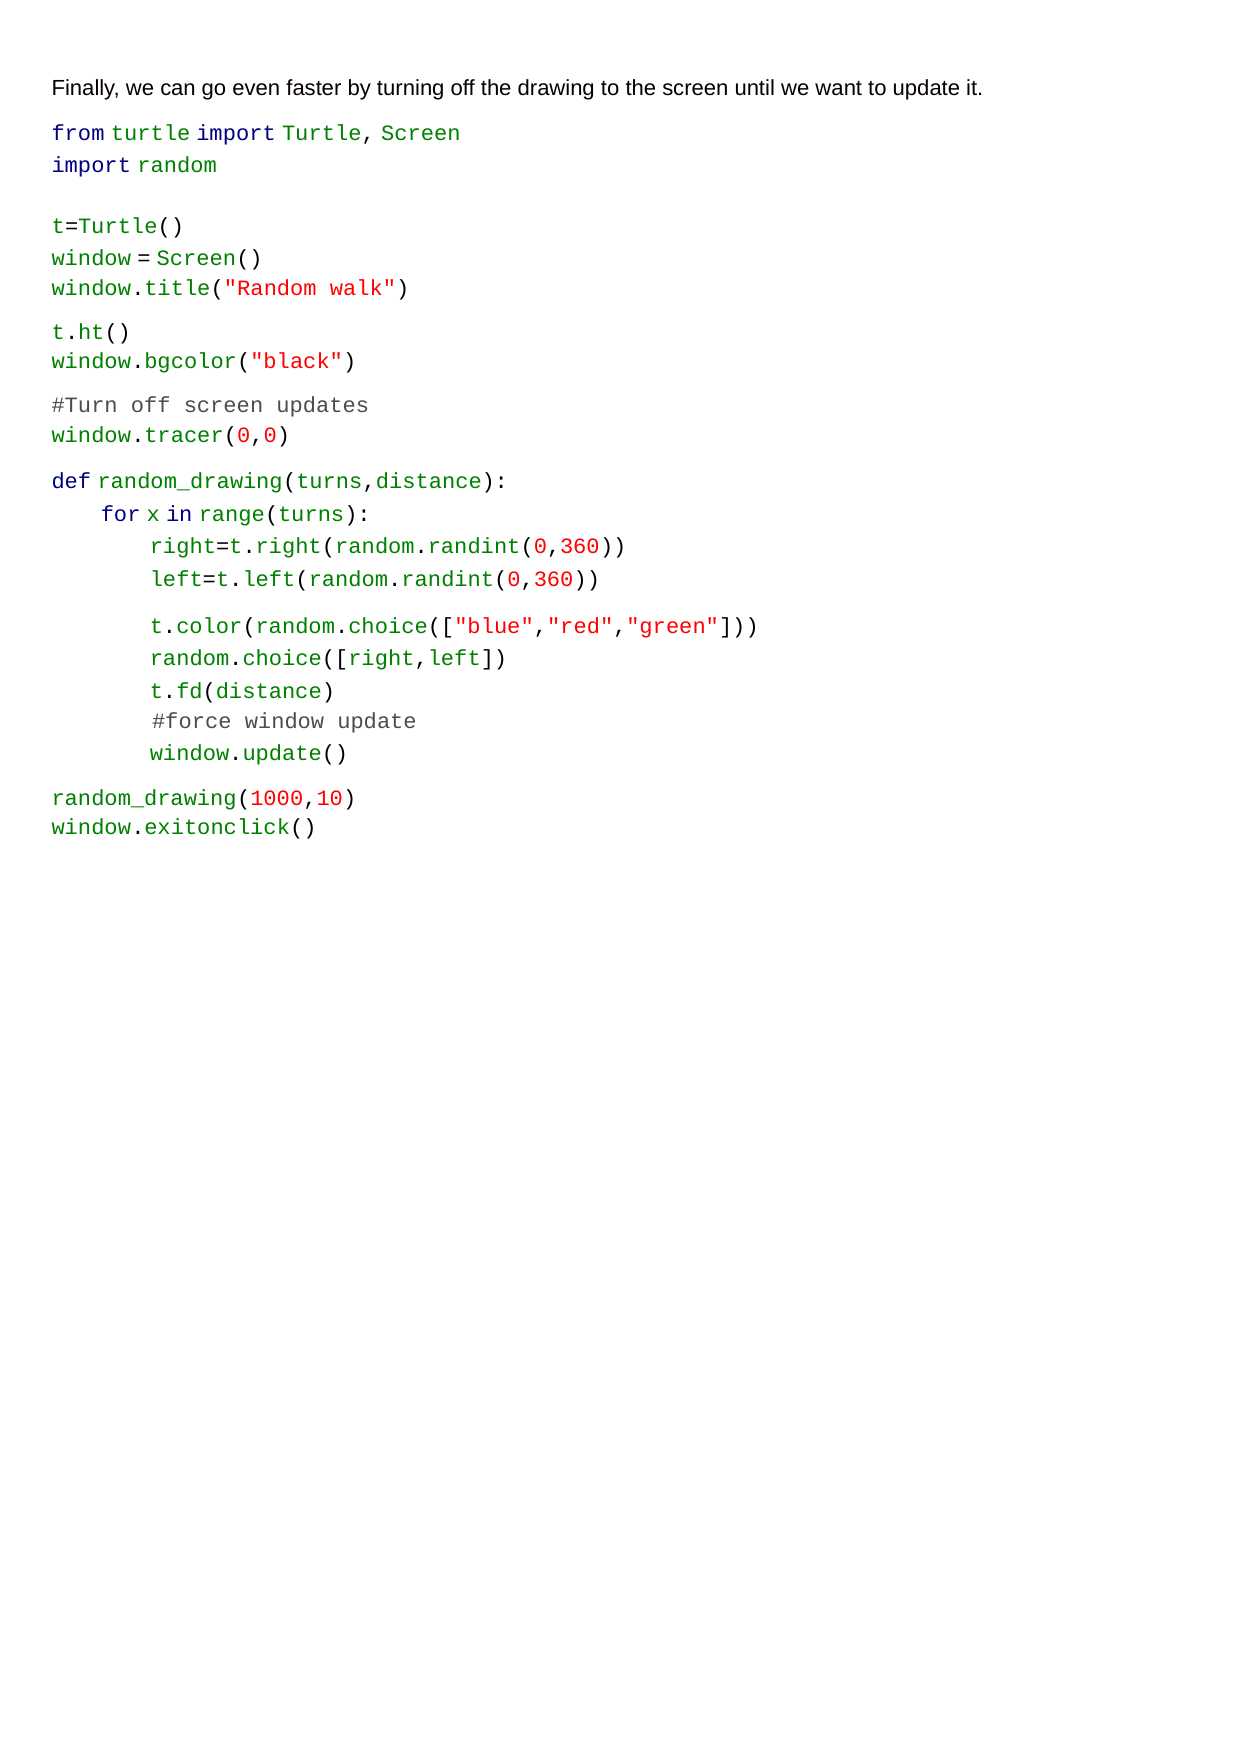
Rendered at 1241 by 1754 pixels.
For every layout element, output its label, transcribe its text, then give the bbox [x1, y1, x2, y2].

text window.title("Random walk") [51, 277, 1161, 302]
text window = Screen() [51, 244, 1161, 272]
text t=Turtle() [51, 215, 1161, 239]
text left=t.left(random.randint(0,360)) [51, 566, 1161, 593]
text t.fd(distance) [51, 678, 1161, 705]
text window.exitonclick() [51, 816, 1161, 841]
text from turtle import Turtle, Screen [51, 119, 1161, 147]
text for x in range(turns): [51, 501, 1161, 528]
text window.tracer(0,0) [51, 424, 1161, 449]
text t.ht() [51, 321, 1161, 346]
text random_drawing(1000,10) [51, 787, 1161, 812]
text t.color(random.choice(["blue","red","green"])) [51, 613, 1161, 640]
text #force window update [51, 710, 1161, 735]
text window.bgcolor("black") [51, 351, 1161, 376]
text window.update() [51, 740, 1161, 767]
text random.choice([right,left]) [51, 645, 1161, 672]
text import random [51, 152, 1161, 179]
text Finally, we can go even faster by turning off the drawing to the screen until we want to update it. [51, 75, 1161, 100]
text right=t.right(random.randint(0,360)) [51, 533, 1161, 560]
text def random_drawing(turns,distance): [51, 468, 1161, 495]
text #Turn off screen updates [51, 394, 1161, 419]
